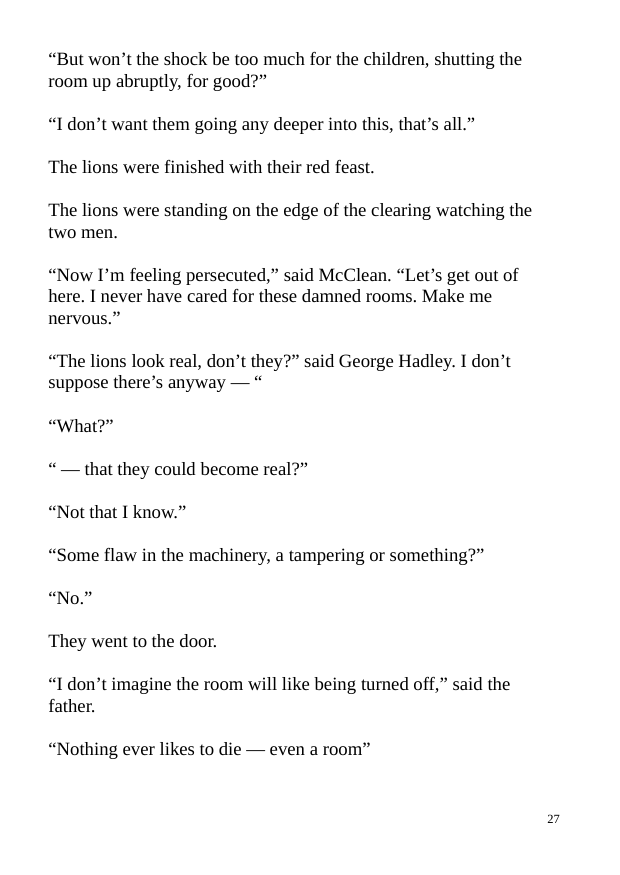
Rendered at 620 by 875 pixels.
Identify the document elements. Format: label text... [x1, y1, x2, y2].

text “But won’t the shock be too much for the children, shutting the room up abruptly, for good?” “I don’t want them going any deeper into this, that’s all.” The lions were finished with their red feast. The lions were standing on the edge of the clearing watching the two men. “Now I’m feeling persecuted,” said McClean. “Let’s get out of here. I never have cared for these damned rooms. Make me nervous.” “The lions look real, don’t they?” said George Hadley. I don’t suppose there’s anyway — “ “What?” “ — that they could become real?” “Not that I know.” “Some flaw in the machinery, a tampering or something?” “No.” They went to the door. “I don’t imagine the room will like being turned off,” said the father. “Nothing ever likes to die — even a room” [48, 48, 559, 781]
